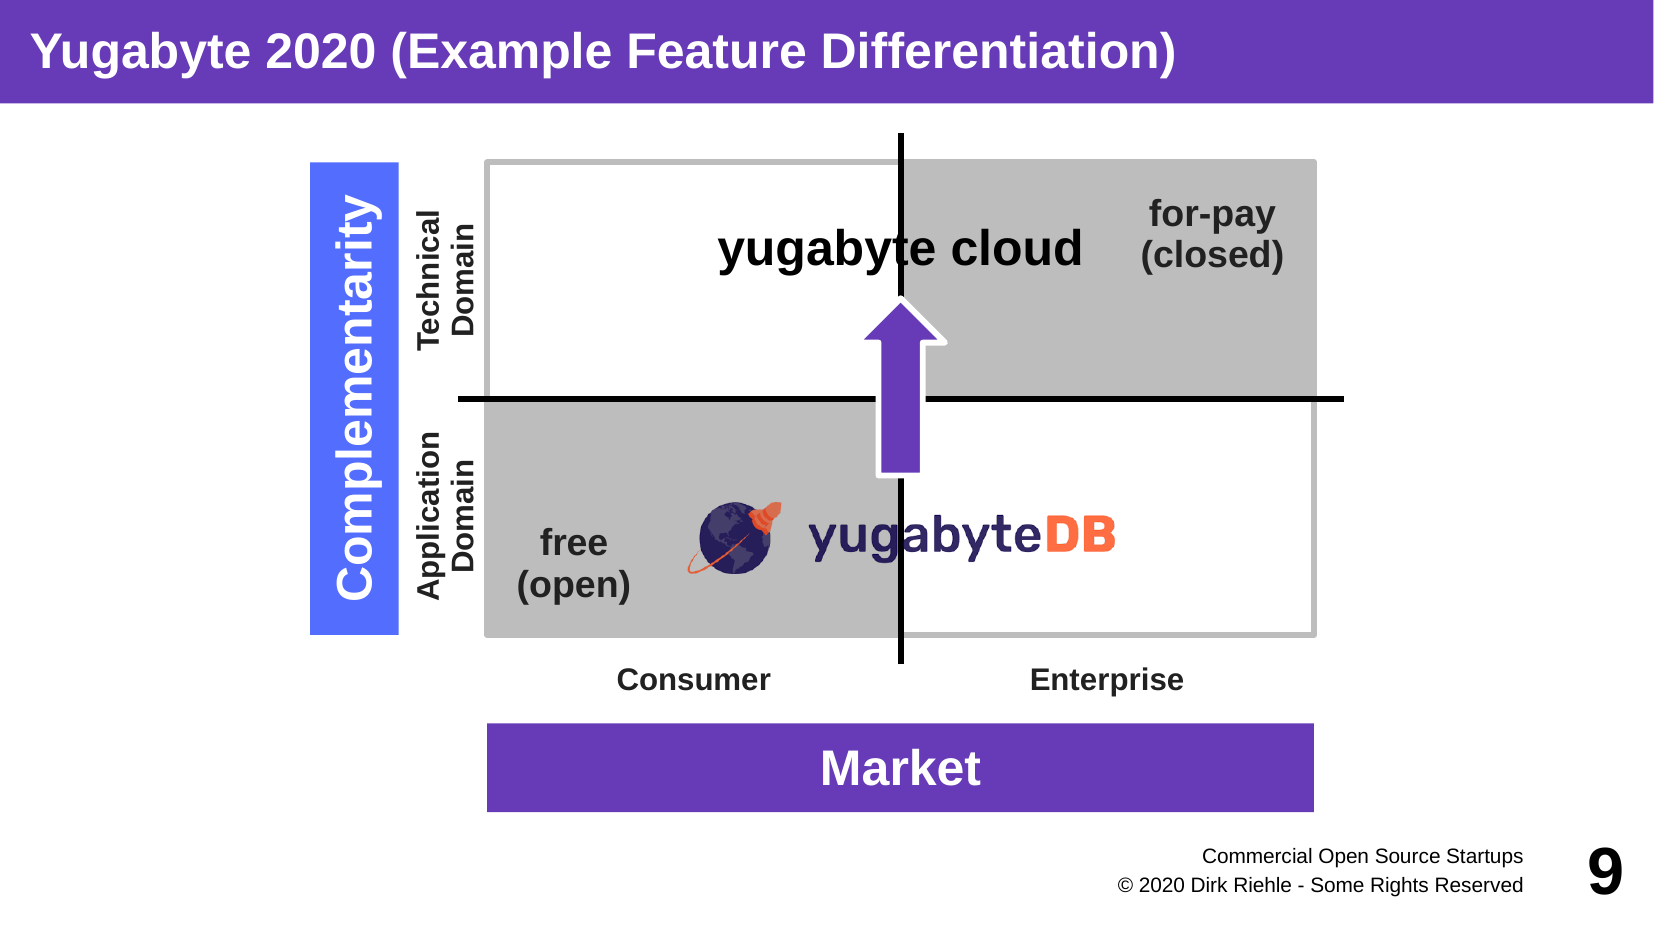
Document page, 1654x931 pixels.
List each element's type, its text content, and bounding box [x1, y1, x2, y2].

text_box Complementarity [310, 162, 399, 635]
text_box Enterprise [900, 638, 1314, 723]
text_box Technical Domain [399, 162, 484, 399]
text_box Application Domain [399, 399, 484, 635]
text_box for-pay (closed) [904, 165, 1311, 396]
picture [687, 502, 1115, 574]
text_box Consumer [487, 638, 900, 723]
text_box free (open) [490, 402, 898, 632]
title Yugabyte 2020 (Example Feature Differentiation) [0, 0, 1654, 104]
text_box Market [487, 723, 1314, 813]
text_box yugabyte cloud [605, 188, 1196, 308]
text_box [490, 165, 1311, 632]
